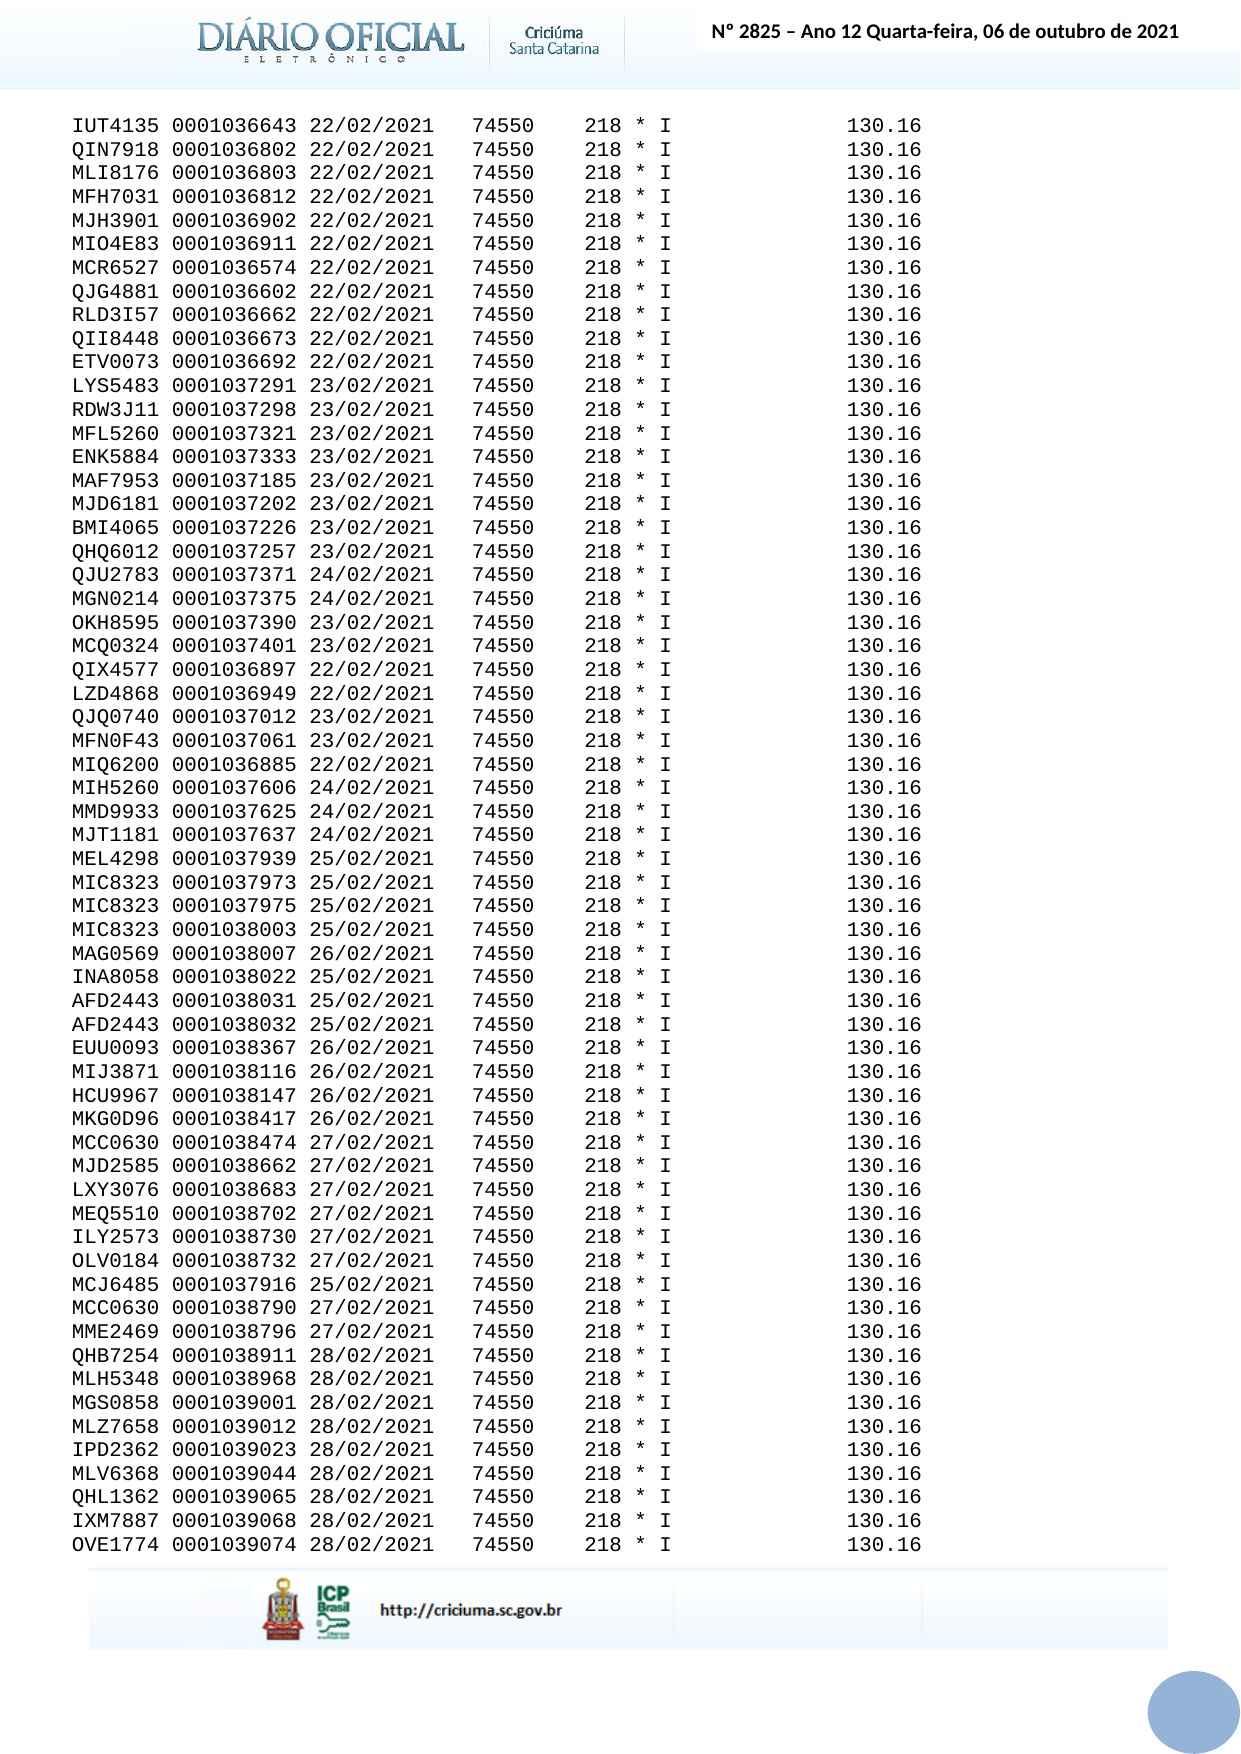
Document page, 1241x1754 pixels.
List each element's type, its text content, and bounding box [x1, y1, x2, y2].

text HCU9967 0001038147 26/02/2021 74550 218 * I 130.16 [59, 1084, 1181, 1108]
text MFN0F43 0001037061 23/02/2021 74550 218 * I 130.16 [59, 730, 1181, 753]
text QJQ0740 0001037012 23/02/2021 74550 218 * I 130.16 [59, 706, 1181, 730]
text MEL4298 0001037939 25/02/2021 74550 218 * I 130.16 [59, 848, 1181, 872]
text MEQ5510 0001038702 27/02/2021 74550 218 * I 130.16 [59, 1203, 1181, 1226]
text QHQ6012 0001037257 23/02/2021 74550 218 * I 130.16 [59, 541, 1181, 564]
text LXY3076 0001038683 27/02/2021 74550 218 * I 130.16 [59, 1179, 1181, 1203]
text MJH3901 0001036902 22/02/2021 74550 218 * I 130.16 [59, 210, 1181, 233]
text MLZ7658 0001039012 28/02/2021 74550 218 * I 130.16 [59, 1416, 1181, 1439]
text LZD4868 0001036949 22/02/2021 74550 218 * I 130.16 [59, 683, 1181, 706]
text OKH8595 0001037390 23/02/2021 74550 218 * I 130.16 [59, 612, 1181, 635]
text INA8058 0001038022 25/02/2021 74550 218 * I 130.16 [59, 966, 1181, 990]
text MLV6368 0001039044 28/02/2021 74550 218 * I 130.16 [59, 1463, 1181, 1487]
text MJD6181 0001037202 23/02/2021 74550 218 * I 130.16 [59, 493, 1181, 517]
text QIN7918 0001036802 22/02/2021 74550 218 * I 130.16 [59, 139, 1181, 162]
text QJG4881 0001036602 22/02/2021 74550 218 * I 130.16 [59, 281, 1181, 304]
text MGS0858 0001039001 28/02/2021 74550 218 * I 130.16 [59, 1392, 1181, 1416]
text AFD2443 0001038032 25/02/2021 74550 218 * I 130.16 [59, 1014, 1181, 1037]
text QIX4577 0001036897 22/02/2021 74550 218 * I 130.16 [59, 659, 1181, 683]
text IUT4135 0001036643 22/02/2021 74550 218 * I 130.16 [59, 115, 1181, 139]
text ENK5884 0001037333 23/02/2021 74550 218 * I 130.16 [59, 446, 1181, 470]
text QHB7254 0001038911 28/02/2021 74550 218 * I 130.16 [59, 1345, 1181, 1368]
text MFL5260 0001037321 23/02/2021 74550 218 * I 130.16 [59, 422, 1181, 446]
text MGN0214 0001037375 24/02/2021 74550 218 * I 130.16 [59, 588, 1181, 612]
text IPD2362 0001039023 28/02/2021 74550 218 * I 130.16 [59, 1439, 1181, 1463]
text MCQ0324 0001037401 23/02/2021 74550 218 * I 130.16 [59, 635, 1181, 659]
text OVE1774 0001039074 28/02/2021 74550 218 * I 130.16 [59, 1534, 1181, 1557]
text MIO4E83 0001036911 22/02/2021 74550 218 * I 130.16 [59, 233, 1181, 257]
text MKG0D96 0001038417 26/02/2021 74550 218 * I 130.16 [59, 1108, 1181, 1132]
text QJU2783 0001037371 24/02/2021 74550 218 * I 130.16 [59, 564, 1181, 588]
text MIQ6200 0001036885 22/02/2021 74550 218 * I 130.16 [59, 753, 1181, 777]
text MIJ3871 0001038116 26/02/2021 74550 218 * I 130.16 [59, 1061, 1181, 1084]
text MLH5348 0001038968 28/02/2021 74550 218 * I 130.16 [59, 1368, 1181, 1392]
text MMD9933 0001037625 24/02/2021 74550 218 * I 130.16 [59, 801, 1181, 824]
text MCC0630 0001038474 27/02/2021 74550 218 * I 130.16 [59, 1132, 1181, 1156]
text MJD2585 0001038662 27/02/2021 74550 218 * I 130.16 [59, 1156, 1181, 1179]
text MIC8323 0001037973 25/02/2021 74550 218 * I 130.16 [59, 872, 1181, 895]
text BMI4065 0001037226 23/02/2021 74550 218 * I 130.16 [59, 517, 1181, 541]
text MJT1181 0001037637 24/02/2021 74550 218 * I 130.16 [59, 824, 1181, 848]
text MME2469 0001038796 27/02/2021 74550 218 * I 130.16 [59, 1321, 1181, 1345]
text MCC0630 0001038790 27/02/2021 74550 218 * I 130.16 [59, 1297, 1181, 1321]
text MAG0569 0001038007 26/02/2021 74550 218 * I 130.16 [59, 943, 1181, 966]
text MFH7031 0001036812 22/02/2021 74550 218 * I 130.16 [59, 186, 1181, 210]
text QII8448 0001036673 22/02/2021 74550 218 * I 130.16 [59, 328, 1181, 352]
text MCR6527 0001036574 22/02/2021 74550 218 * I 130.16 [59, 257, 1181, 281]
text MAF7953 0001037185 23/02/2021 74550 218 * I 130.16 [59, 470, 1181, 493]
text MIC8323 0001038003 25/02/2021 74550 218 * I 130.16 [59, 919, 1181, 943]
text RDW3J11 0001037298 23/02/2021 74550 218 * I 130.16 [59, 399, 1181, 422]
text EUU0093 0001038367 26/02/2021 74550 218 * I 130.16 [59, 1037, 1181, 1061]
text MCJ6485 0001037916 25/02/2021 74550 218 * I 130.16 [59, 1274, 1181, 1297]
text MLI8176 0001036803 22/02/2021 74550 218 * I 130.16 [59, 162, 1181, 186]
text LYS5483 0001037291 23/02/2021 74550 218 * I 130.16 [59, 375, 1181, 399]
text MIC8323 0001037975 25/02/2021 74550 218 * I 130.16 [59, 895, 1181, 919]
text QHL1362 0001039065 28/02/2021 74550 218 * I 130.16 [59, 1487, 1181, 1510]
text ILY2573 0001038730 27/02/2021 74550 218 * I 130.16 [59, 1226, 1181, 1250]
text ETV0073 0001036692 22/02/2021 74550 218 * I 130.16 [59, 352, 1181, 375]
text OLV0184 0001038732 27/02/2021 74550 218 * I 130.16 [59, 1250, 1181, 1274]
text AFD2443 0001038031 25/02/2021 74550 218 * I 130.16 [59, 990, 1181, 1014]
text MIH5260 0001037606 24/02/2021 74550 218 * I 130.16 [59, 777, 1181, 801]
text IXM7887 0001039068 28/02/2021 74550 218 * I 130.16 [59, 1510, 1181, 1534]
text RLD3I57 0001036662 22/02/2021 74550 218 * I 130.16 [59, 304, 1181, 328]
